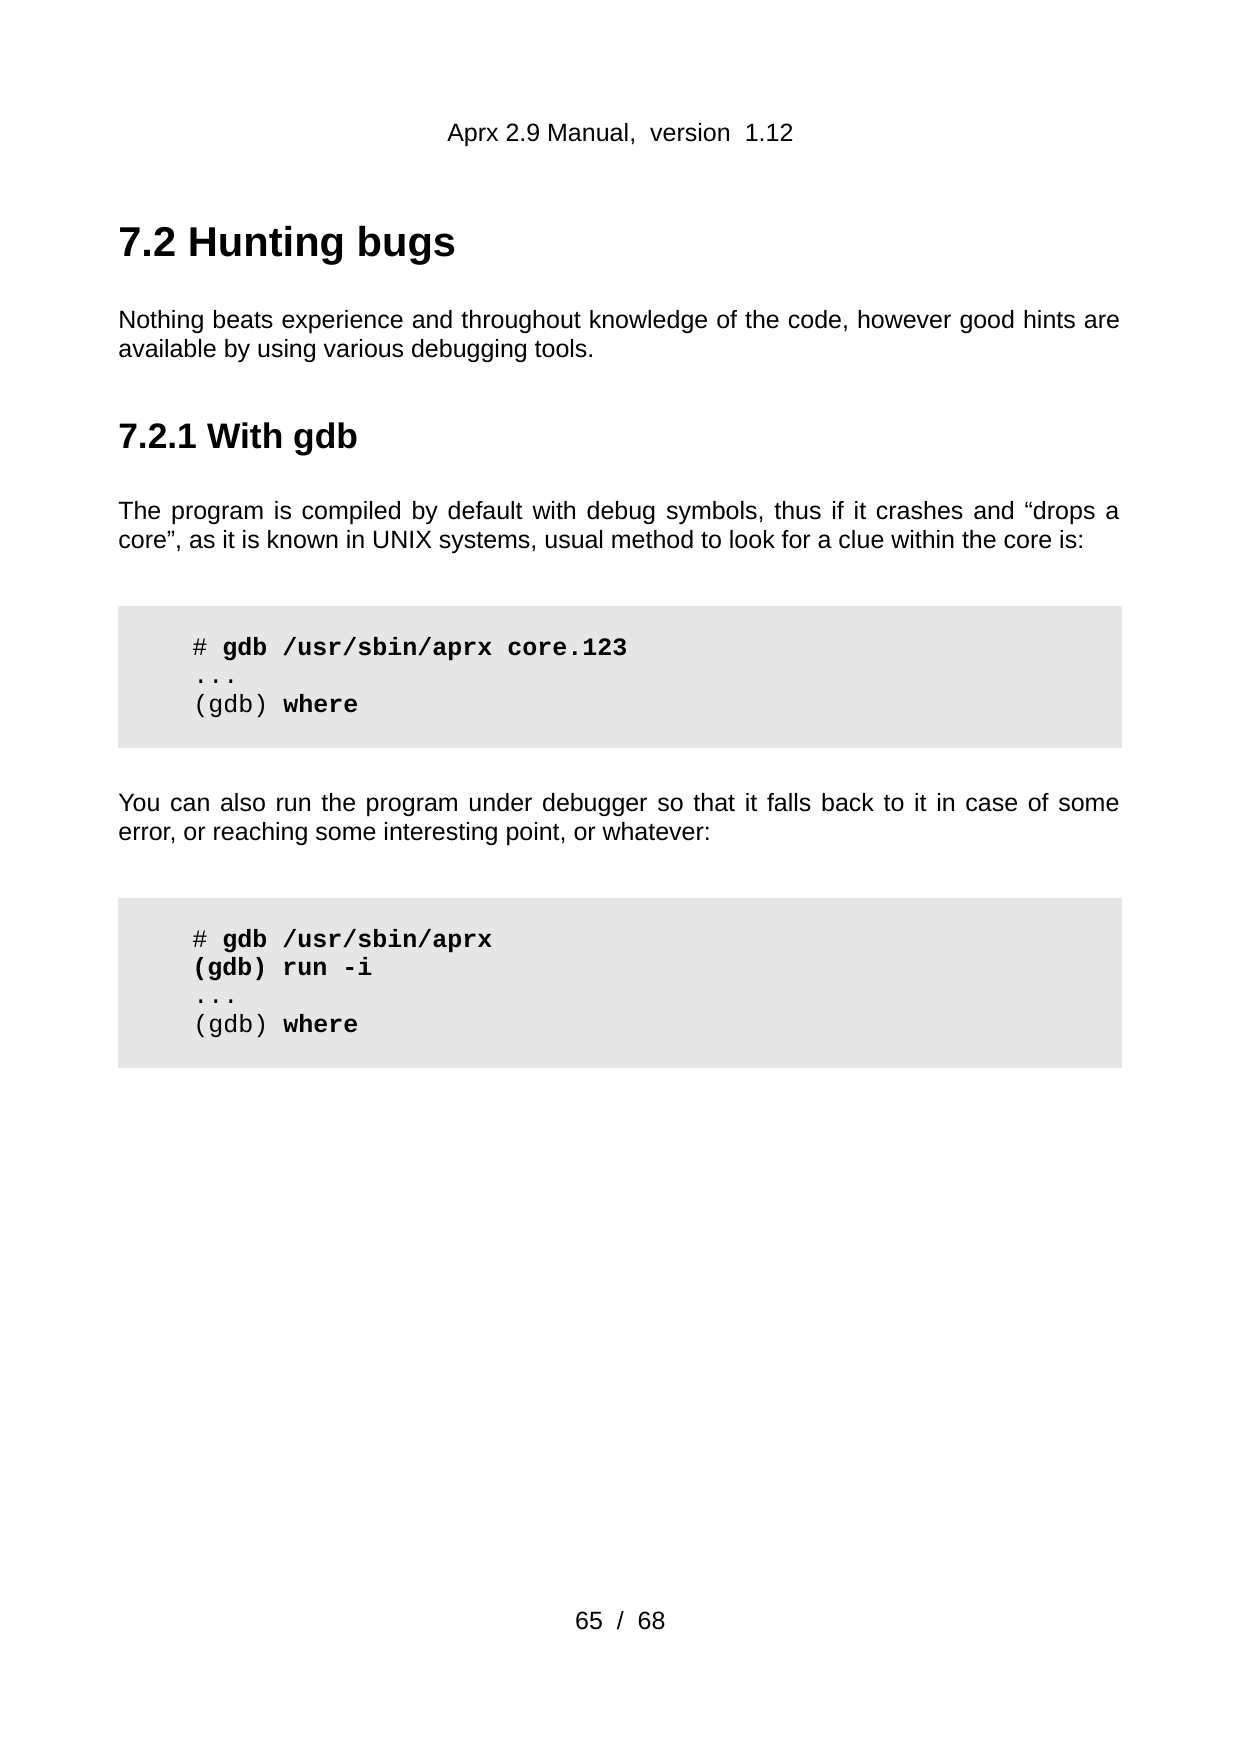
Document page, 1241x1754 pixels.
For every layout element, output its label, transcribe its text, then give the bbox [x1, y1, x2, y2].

text ... [118, 663, 1122, 691]
text You can also run the program under debugger so that it falls back to it in case of some error, or reaching some interesting point, or whatever: [118, 788, 1122, 846]
text # gdb /usr/sbin/aprx core.123 [118, 634, 1122, 663]
subtitle With gdb [118, 415, 1122, 456]
text (gdb) where [118, 1011, 1122, 1040]
text # gdb /usr/sbin/aprx [118, 926, 1122, 955]
text ... [118, 983, 1122, 1011]
text Nothing beats experience and throughout knowledge of the code, however good hints are available by using various debugging tools. [118, 305, 1122, 363]
text (gdb) run -i [118, 955, 1122, 983]
text (gdb) where [118, 691, 1122, 719]
subtitle Hunting bugs [118, 217, 1122, 265]
text The program is compiled by default with debug symbols, thus if it crashes and “drops a core”, as it is known in UNIX systems, usual method to look for a clue within the core is: [118, 496, 1122, 554]
